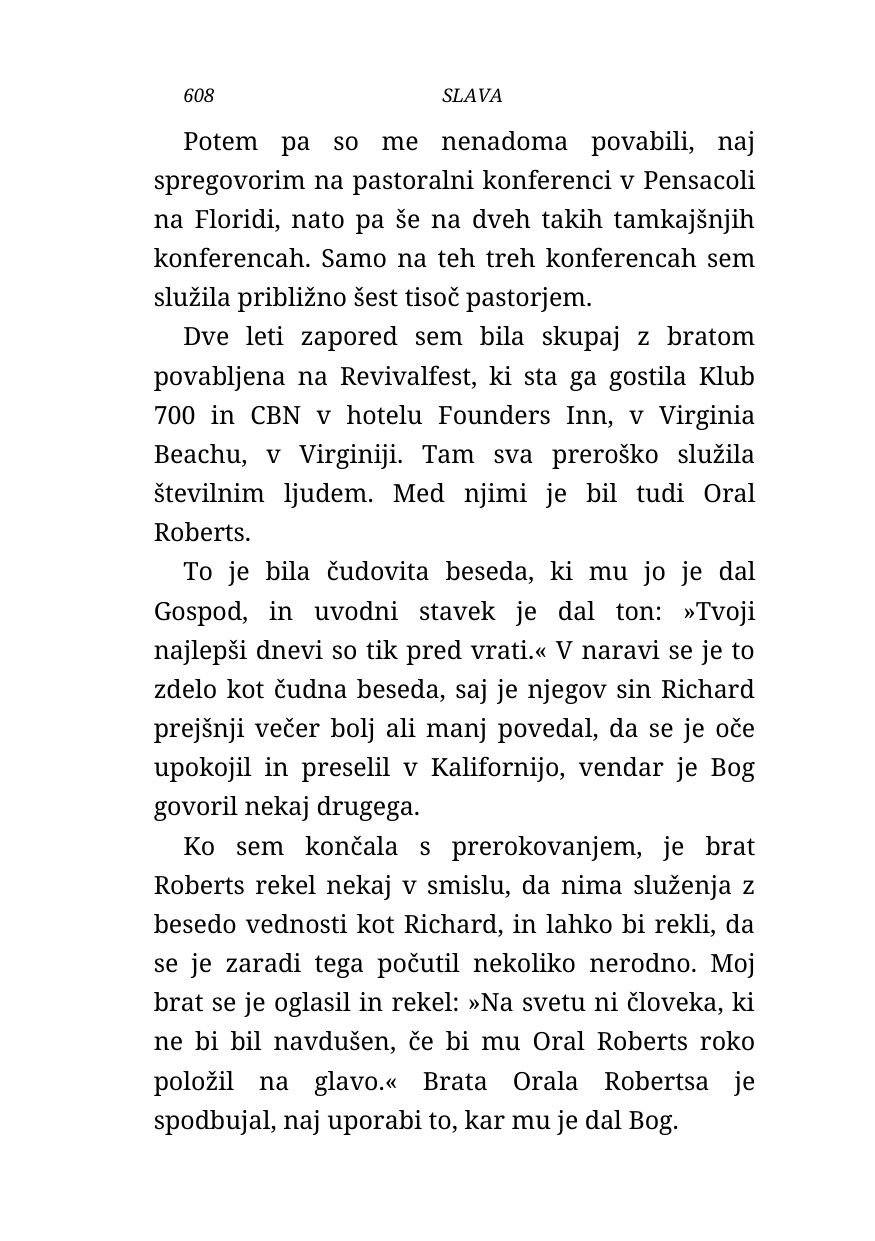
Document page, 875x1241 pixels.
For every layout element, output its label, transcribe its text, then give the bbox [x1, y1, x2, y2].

text Potem pa so me nenadoma povabili, naj spregovorim na pastoralni konferenci v Pensacoli na Floridi, nato pa še na dveh takih tamkajšnjih konferencah. Samo na teh treh konferencah sem služila približno šest tisoč pastorjem. [153, 123, 756, 314]
text Dve leti zapored sem bila skupaj z bratom povabljena na Revivalfest, ki sta ga gostila Klub 700 in CBN v hotelu Founders Inn, v Virginia Beachu, v Virginiji. Tam sva preroško služila številnim ljudem. Med njimi je bil tudi Oral Roberts. [153, 319, 756, 549]
text Ko sem končala s prerokovanjem, je brat Roberts rekel nekaj v smislu, da nima služenja z besedo vednosti kot Richard, in lahko bi rekli, da se je zaradi tega počutil nekoliko nerodno. Moj brat se je oglasil in rekel: »Na svetu ni človeka, ki ne bi bil navdušen, če bi mu Oral Roberts roko položil na glavo.« Brata Orala Robertsa je spodbujal, naj uporabi to, kar mu je dal Bog. [153, 828, 756, 1136]
text To je bila čudovita beseda, ki mu jo je dal Gospod, in uvodni stavek je dal ton: »Tvoji najlepši dnevi so tik pred vrati.« V naravi se je to zdelo kot čudna beseda, saj je njegov sin Richard prejšnji večer bolj ali manj povedal, da se je oče upokojil in preselil v Kalifornijo, vendar je Bog govoril nekaj drugega. [153, 554, 756, 823]
